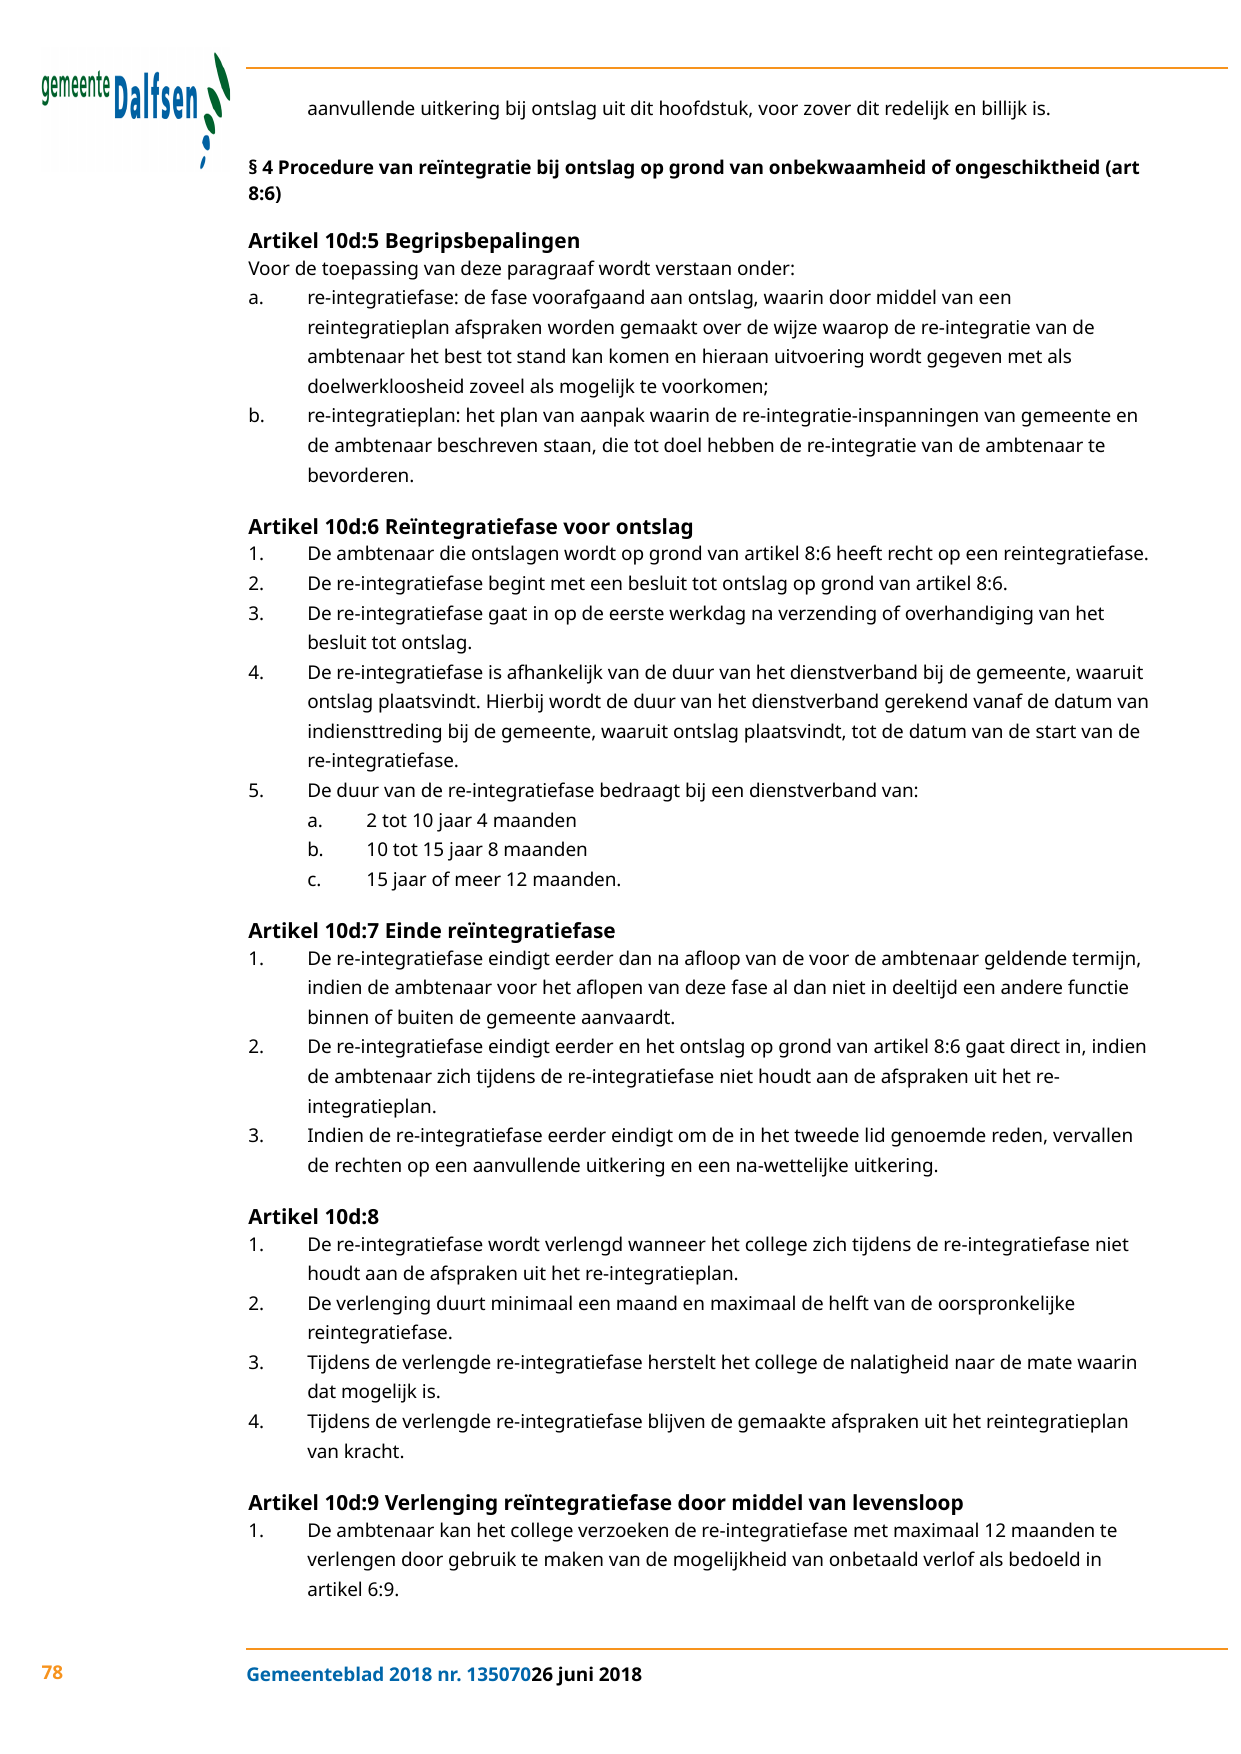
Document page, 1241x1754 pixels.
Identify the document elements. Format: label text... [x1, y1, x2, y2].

list Tijdens de verlengde re-integratiefase herstelt het college de nalatigheid naar de mate waarin dat mogelijk is. [248, 1349, 1152, 1404]
picture [41, 47, 231, 172]
text Artikel 10d:5 Begripsbepalingen [248, 226, 1152, 255]
text § 4 Procedure van reïntegratie bij ontslag op grond van onbekwaamheid of ongeschiktheid (art 8:6) [248, 154, 1152, 205]
list De re-integratiefase eindigt eerder en het ontslag op grond van artikel 8:6 gaat direct in, indien de ambtenaar zich tijdens de re-integratiefase niet houdt aan de afspraken uit het re-integratieplan. [248, 1034, 1152, 1118]
text Voor de toepassing van deze paragraaf wordt verstaan onder: [248, 255, 1152, 280]
list De duur van de re-integratiefase bedraagt bij een dienstverband van: [248, 777, 1152, 803]
text Artikel 10d:8 [248, 1202, 1152, 1231]
list 15 jaar of meer 12 maanden. [307, 866, 1152, 892]
list 2 tot 10 jaar 4 maanden [307, 807, 1152, 833]
list De re-integratiefase is afhankelijk van de duur van het dienstverband bij de gemeente, waaruit ontslag plaatsvindt. Hierbij wordt de duur van het dienstverband gerekend vanaf de datum van indiensttreding bij de gemeente, waaruit ontslag plaatsvindt, tot de datum van de start van de re-integratiefase. [248, 659, 1152, 773]
list aanvullende uitkering bij ontslag uit dit hoofdstuk, voor zover dit redelijk en billijk is. [248, 95, 1152, 121]
list re-integratiefase: de fase voorafgaand aan ontslag, waarin door middel van een reintegratieplan afspraken worden gemaakt over de wijze waarop de re-integratie van de ambtenaar het best tot stand kan komen en hieraan uitvoering wordt gegeven met als doelwerkloosheid zoveel als mogelijk te voorkomen; [248, 284, 1152, 399]
list De ambtenaar die ontslagen wordt op grond van artikel 8:6 heeft recht op een reintegratiefase. [248, 541, 1152, 566]
list De verlenging duurt minimaal een maand en maximaal de helft van de oorspronkelijke reintegratiefase. [248, 1290, 1152, 1345]
list De re-integratiefase wordt verlengd wanneer het college zich tijdens de re-integratiefase niet houdt aan de afspraken uit het re-integratieplan. [248, 1231, 1152, 1286]
list De re-integratiefase begint met een besluit tot ontslag op grond van artikel 8:6. [248, 570, 1152, 596]
list 10 tot 15 jaar 8 maanden [307, 836, 1152, 862]
text Artikel 10d:9 Verlenging reïntegratiefase door middel van levensloop [248, 1488, 1152, 1517]
text Artikel 10d:6 Reïntegratiefase voor ontslag [248, 512, 1152, 541]
list De re-integratiefase gaat in op de eerste werkdag na verzending of overhandiging van het besluit tot ontslag. [248, 600, 1152, 655]
list Tijdens de verlengde re-integratiefase blijven de gemaakte afspraken uit het reintegratieplan van kracht. [248, 1408, 1152, 1464]
list Indien de re-integratiefase eerder eindigt om de in het tweede lid genoemde reden, vervallen de rechten op een aanvullende uitkering en een na-wettelijke uitkering. [248, 1122, 1152, 1178]
list re-integratieplan: het plan van aanpak waarin de re-integratie-inspanningen van gemeente en de ambtenaar beschreven staan, die tot doel hebben de re-integratie van de ambtenaar te bevorderen. [248, 403, 1152, 487]
list De re-integratiefase eindigt eerder dan na afloop van de voor de ambtenaar geldende termijn, indien de ambtenaar voor het aflopen van deze fase al dan niet in deeltijd een andere functie binnen of buiten de gemeente aanvaardt. [248, 945, 1152, 1030]
list De ambtenaar kan het college verzoeken de re-integratiefase met maximaal 12 maanden te verlengen door gebruik te maken van de mogelijkheid van onbetaald verlof als bedoeld in artikel 6:9. [248, 1517, 1152, 1602]
text Artikel 10d:7 Einde reïntegratiefase [248, 916, 1152, 945]
